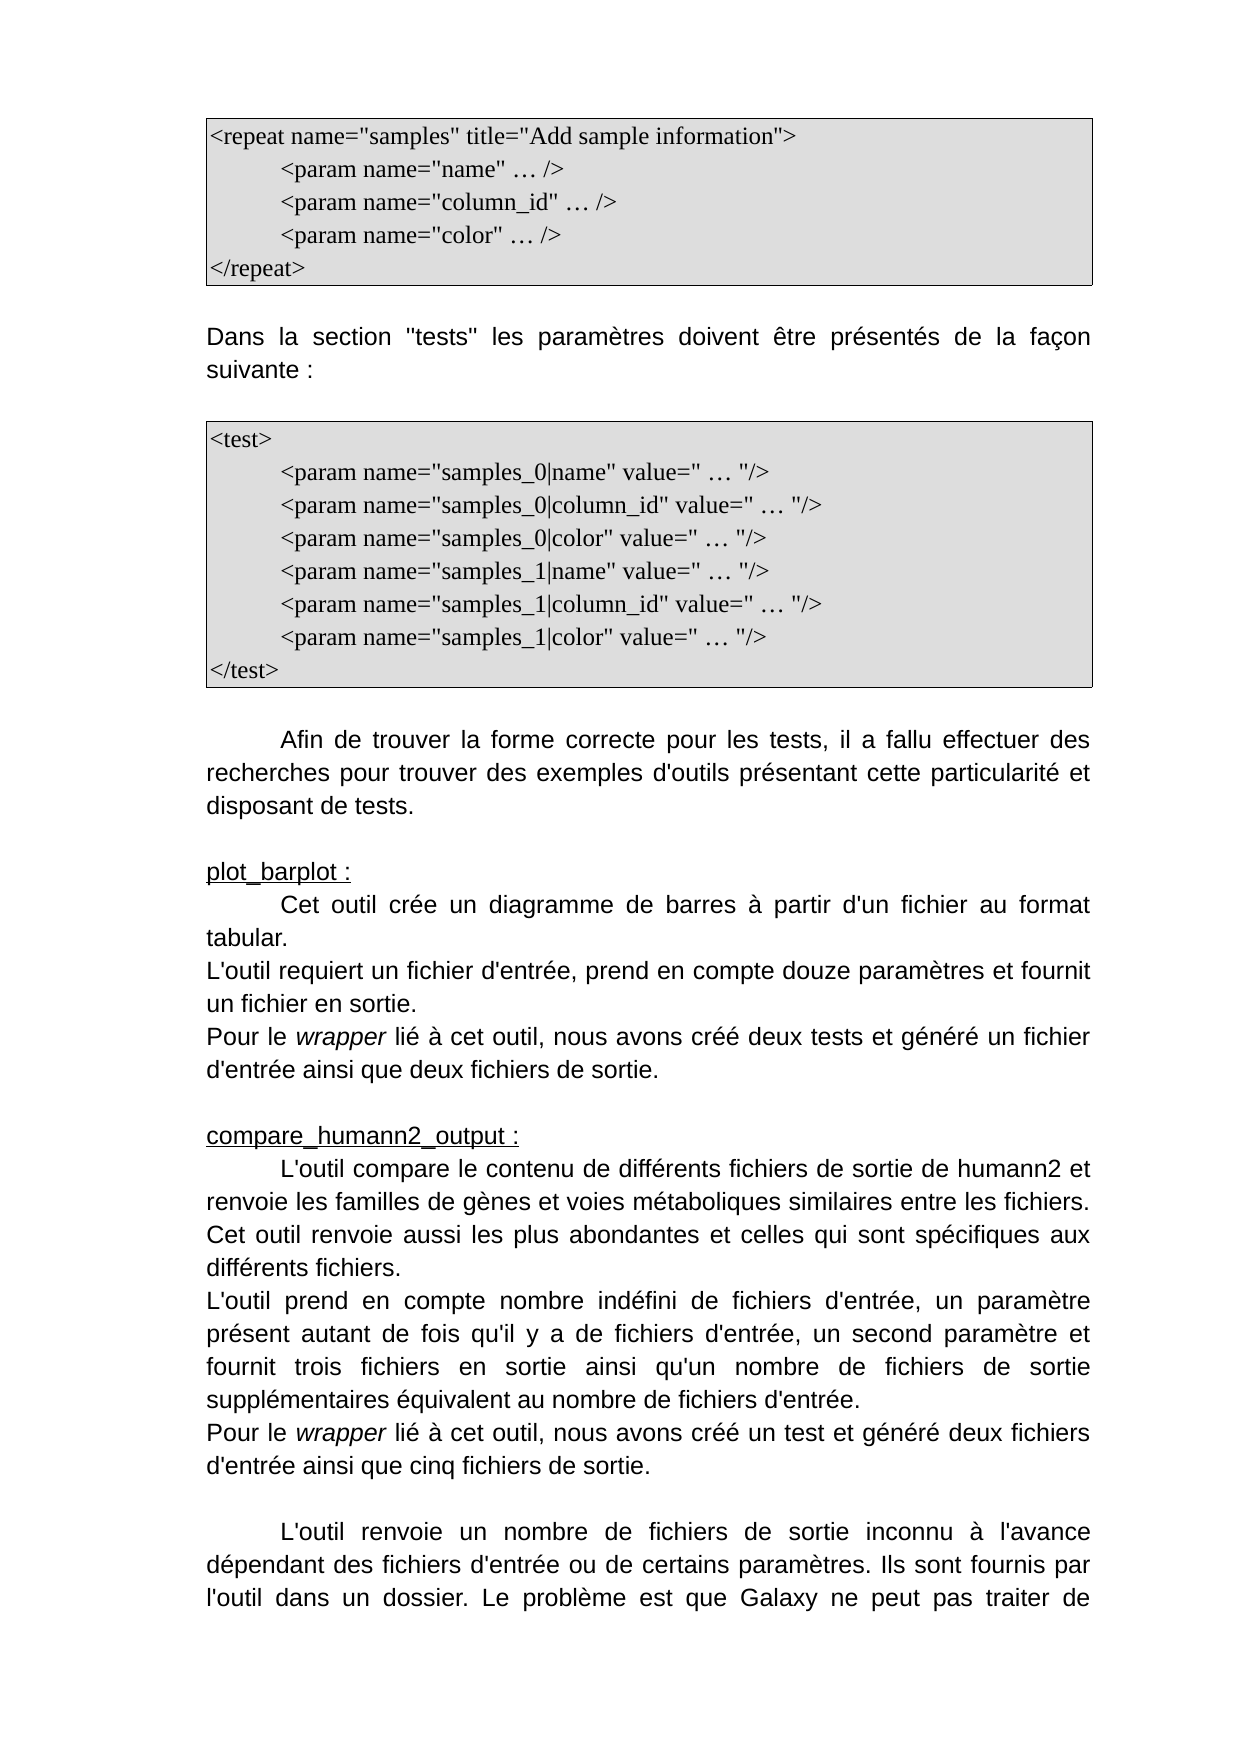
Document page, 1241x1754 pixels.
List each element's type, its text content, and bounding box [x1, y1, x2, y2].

text Afin de trouver la forme correcte pour les tests, il a fallu effectuer des recherches pour trouver des exemples d'outils présentant cette particularité et disposant de tests. [206, 724, 1092, 819]
text Pour le wrapper lié à cet outil, nous avons créé un test et généré deux fichiers d'entrée ainsi que cinq fichiers de sortie. [206, 1418, 1092, 1480]
text Pour le wrapper lié à cet outil, nous avons créé deux tests et généré un fichier d'entrée ainsi que deux fichiers de sortie. [206, 1022, 1092, 1083]
text L'outil compare le contenu de différents fichiers de sortie de humann2 et renvoie les familles de gènes et voies métaboliques similaires entre les fichiers. Cet outil renvoie aussi les plus abondantes et celles qui sont spécifiques aux différents fichiers. [206, 1154, 1092, 1282]
text Dans la section ''tests'' les paramètres doivent être présentés de la façon suivante : [206, 322, 1092, 384]
text L'outil requiert un fichier d'entrée, prend en compte douze paramètres et fournit un fichier en sortie. [206, 956, 1092, 1017]
text compare_humann2_output : [206, 1121, 1092, 1149]
text <test> <param name="samples_0|name" value=" … "/> <param name="samples_0|column_id" value=" … "/> <param name="samples_0|color" value=" … "/> <param name="samples_1|name" value=" … "/> <param name="samples_1|column_id" value=" … "/> <param name="samples_1|color" value=" … "/> </test> [207, 422, 1092, 687]
text plot_barplot : [206, 857, 1092, 885]
text <repeat name="samples" title="Add sample information''> <param name="name" … /> <param name="column_id" … /> <param name="color" … /> </repeat> [207, 119, 1092, 285]
text Cet outil crée un diagramme de barres à partir d'un fichier au format tabular. [206, 890, 1092, 951]
text L'outil renvoie un nombre de fichiers de sortie inconnu à l'avance dépendant des fichiers d'entrée ou de certains paramètres. Ils sont fournis par l'outil dans un dossier. Le problème est que Galaxy ne peut pas traiter de [206, 1517, 1092, 1612]
text L'outil prend en compte nombre indéfini de fichiers d'entrée, un paramètre présent autant de fois qu'il y a de fichiers d'entrée, un second paramètre et fournit trois fichiers en sortie ainsi qu'un nombre de fichiers de sortie supplémentaires équivalent au nombre de fichiers d'entrée. [206, 1286, 1092, 1414]
